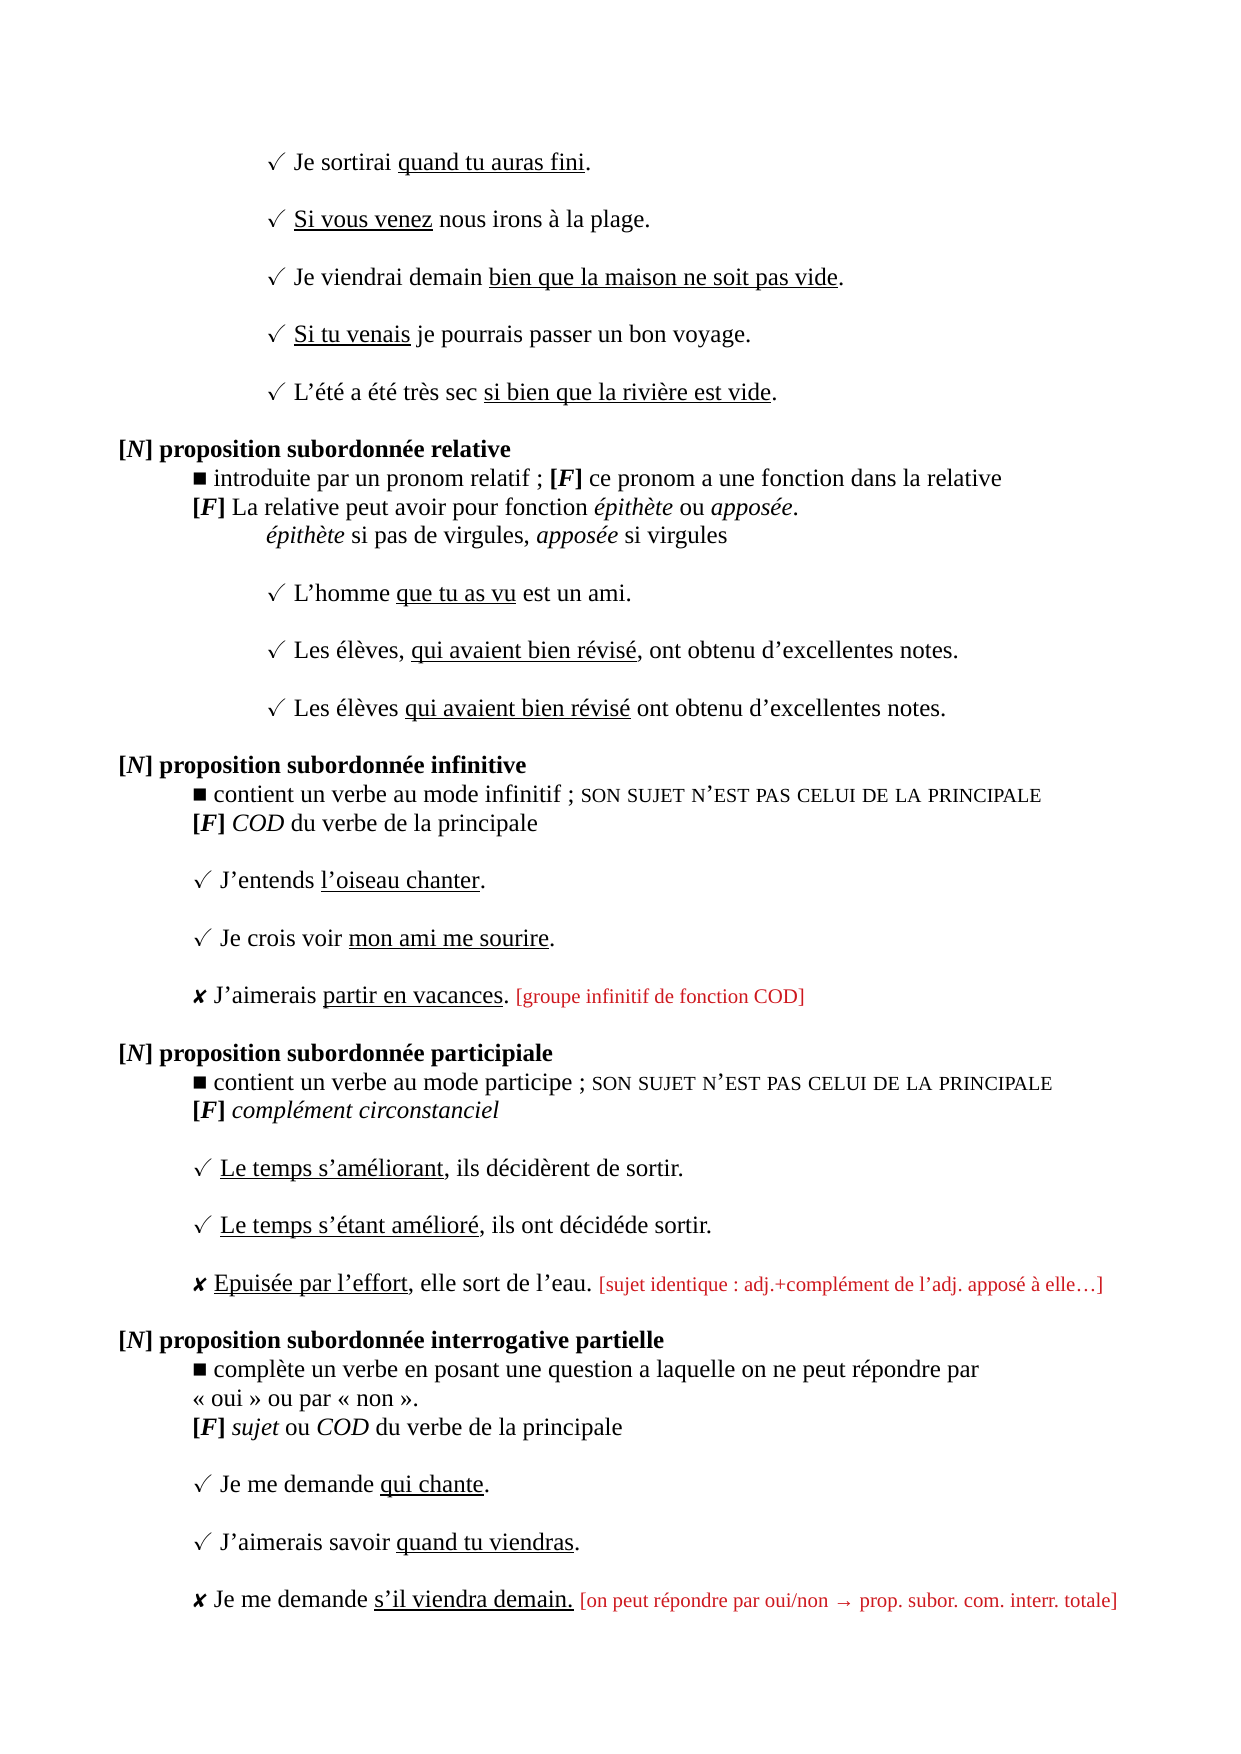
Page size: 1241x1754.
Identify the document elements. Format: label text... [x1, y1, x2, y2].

text ✓ J’entends l’oiseau chanter. [118, 866, 1122, 894]
text ✓ Si vous venez nous irons à la plage. [118, 204, 1122, 233]
text [F] sujet ou COD du verbe de la principale [118, 1412, 1122, 1441]
text ✓ L’homme que tu as vu est un ami. [118, 578, 1122, 607]
text ✓ Les élèves, qui avaient bien révisé, ont obtenu d’excellentes notes. [118, 636, 1122, 664]
text « oui » ou par « non ». [118, 1383, 1122, 1412]
text épithète si pas de virgules, apposée si virgules [118, 521, 1122, 549]
text ■ introduite par un pronom relatif ; [F] ce pronom a une fonction dans la relative [118, 463, 1122, 492]
text ✘ Je me demande s’il viendra demain. [on peut répondre par oui/non → prop. subor. com. interr. totale] [118, 1584, 1122, 1613]
text ■ contient un verbe au mode participe ; son sujet n’est pas celui de la principale [118, 1067, 1122, 1096]
text ✓ Si tu venais je pourrais passer un bon voyage. [118, 319, 1122, 348]
text ✓ Je crois voir mon ami me sourire. [118, 923, 1122, 952]
text [F] complément circonstanciel [118, 1096, 1122, 1124]
text [N] proposition subordonnée interrogative partielle [118, 1326, 1122, 1354]
text ✓ Je sortirai quand tu auras fini. [118, 147, 1122, 176]
text ✓ Je me demande qui chante. [118, 1469, 1122, 1498]
text [N] proposition subordonnée relative [118, 434, 1122, 463]
text [N] proposition subordonnée participiale [118, 1038, 1122, 1067]
text [F] COD du verbe de la principale [118, 808, 1122, 837]
text ✓ Les élèves qui avaient bien révisé ont obtenu d’excellentes notes. [118, 693, 1122, 722]
text ✓ L’été a été très sec si bien que la rivière est vide. [118, 377, 1122, 406]
text ✓ Je viendrai demain bien que la maison ne soit pas vide. [118, 262, 1122, 291]
text ■ complète un verbe en posant une question a laquelle on ne peut répondre par [118, 1354, 1122, 1383]
text ✓ Le temps s’étant amélioré, ils ont décidéde sortir. [118, 1211, 1122, 1239]
text ✓ J’aimerais savoir quand tu viendras. [118, 1527, 1122, 1556]
text [F] La relative peut avoir pour fonction épithète ou apposée. [118, 492, 1122, 521]
text ✘ Epuisée par l’effort, elle sort de l’eau. [sujet identique : adj.+complément de l’adj. apposé à elle…] [118, 1268, 1122, 1297]
text ✘ J’aimerais partir en vacances. [groupe infinitif de fonction COD] [118, 981, 1122, 1009]
text ✓ Le temps s’améliorant, ils décidèrent de sortir. [118, 1153, 1122, 1182]
text [N] proposition subordonnée infinitive [118, 751, 1122, 779]
text ■ contient un verbe au mode infinitif ; son sujet n’est pas celui de la principale [118, 779, 1122, 808]
